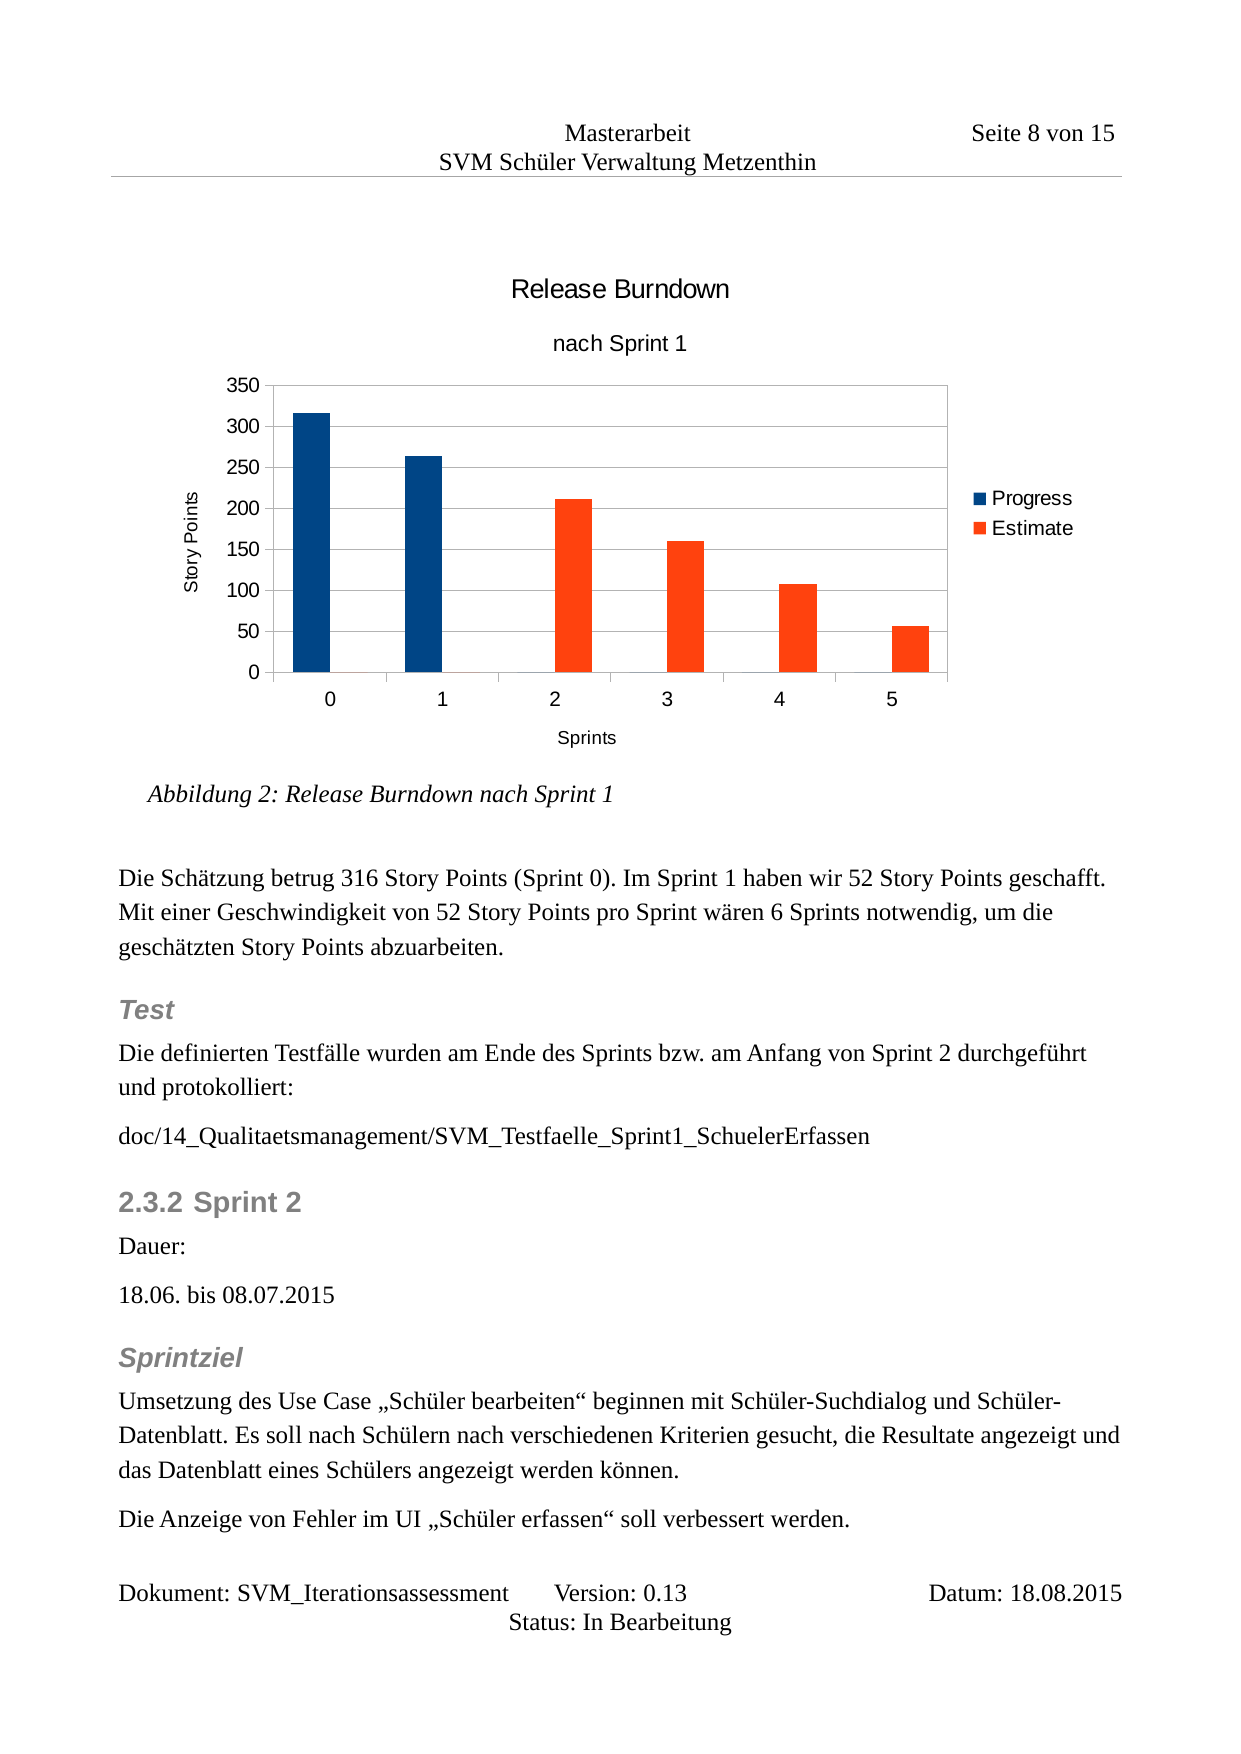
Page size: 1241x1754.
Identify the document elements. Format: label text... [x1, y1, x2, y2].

text Umsetzung des Use Case „Schüler bearbeiten“ beginnen mit Schüler-Suchdialog und Schüler-Datenblatt. Es soll nach Schülern nach verschiedenen Kriterien gesucht, die Resultate angezeigt und das Datenblatt eines Schülers angezeigt werden können. [118, 1386, 1122, 1484]
text doc/14_Qualitaetsmanagement/SVM_Testfaelle_Sprint1_SchuelerErfassen [118, 1121, 1122, 1150]
subtitle Sprint 2 [118, 1185, 1122, 1218]
subtitle Test [118, 993, 1122, 1025]
text Abbildung 2: Release Burndown nach Sprint 1 [148, 780, 1093, 808]
subtitle Sprintziel [118, 1342, 1122, 1373]
text Die Anzeige von Fehler im UI „Schüler erfassen“ soll verbessert werden. [118, 1504, 1122, 1533]
text Die definierten Testfälle wurden am Ende des Sprints bzw. am Anfang von Sprint 2 durchgeführt und protokolliert: [118, 1038, 1122, 1101]
text Die Schätzung betrug 316 Story Points (Sprint 0). Im Sprint 1 haben wir 52 Story Points geschafft. Mit einer Geschwindigkeit von 52 Story Points pro Sprint wären 6 Sprints notwendig, um die geschätzten Story Points abzuarbeiten. [118, 863, 1122, 961]
text 18.06. bis 08.07.2015 [118, 1280, 1122, 1309]
text Dauer: [118, 1231, 1122, 1260]
